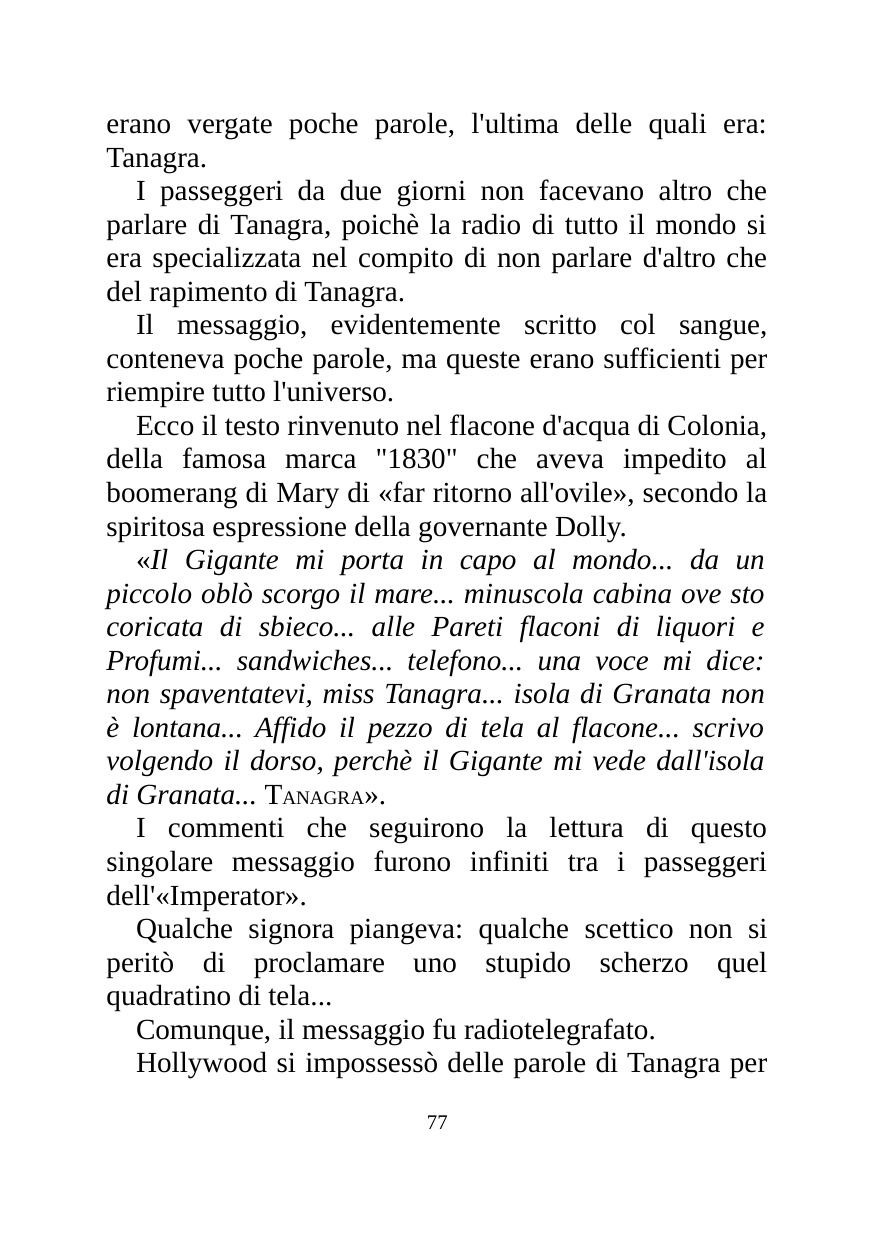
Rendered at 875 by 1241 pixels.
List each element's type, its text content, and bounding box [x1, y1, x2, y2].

text I commenti che seguirono la lettura di questo singolare messaggio furono infiniti tra i passeggeri dell'«Imperator». [106, 811, 768, 911]
text Hollywood si impossessò delle parole di Tanagra per [106, 1045, 768, 1079]
text I passeggeri da due giorni non facevano altro che parlare di Tanagra, poichè la radio di tutto il mondo si era specializzata nel compito di non parlare d'altro che del rapimento di Tanagra. [106, 173, 768, 307]
text «Il Gigante mi porta in capo al mondo... da un piccolo oblò scorgo il mare... minuscola cabina ove sto coricata di sbieco... alle Pareti flaconi di liquori e Profumi... sandwiches... telefono... una voce mi dice: non spaventatevi, miss Tanagra... isola di Granata non è lontana... Affido il pezzo di tela al flacone... scrivo volgendo il dorso, perchè il Gigante mi vede dall'isola di Granata... Tanagra». [106, 542, 768, 811]
text Ecco il testo rinvenuto nel flacone d'acqua di Colonia, della famosa marca "1830" che aveva impedito al boomerang di Mary di «far ritorno all'ovile», secondo la spiritosa espressione della governante Dolly. [106, 408, 768, 542]
text Qualche signora piangeva: qualche scettico non si peritò di proclamare uno stupido scherzo quel quadratino di tela... [106, 911, 768, 1012]
text Comunque, il messaggio fu radiotelegrafato. [106, 1012, 768, 1045]
text Il messaggio, evidentemente scritto col sangue, conteneva poche parole, ma queste erano sufficienti per riempire tutto l'universo. [106, 307, 768, 408]
text erano vergate poche parole, l'ultima delle quali era: Tanagra. [106, 106, 768, 173]
